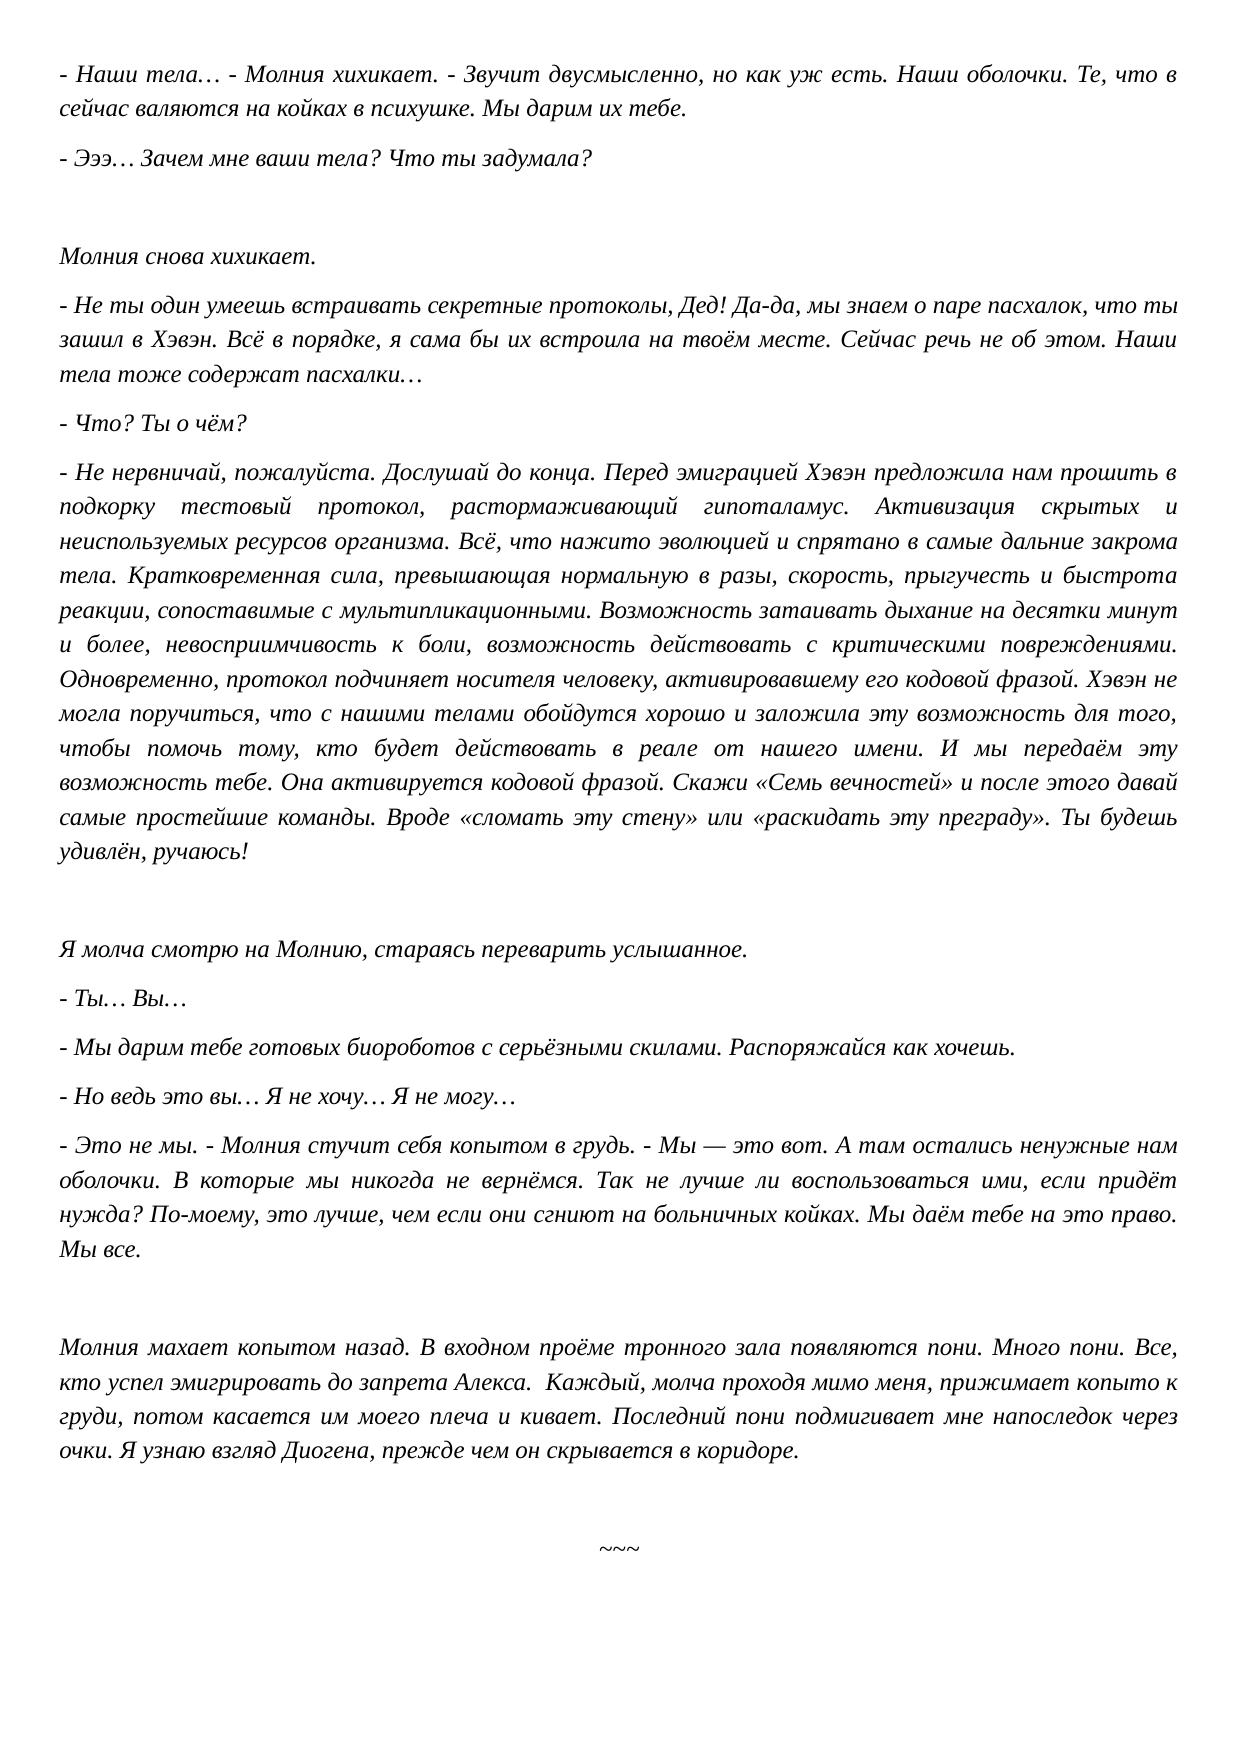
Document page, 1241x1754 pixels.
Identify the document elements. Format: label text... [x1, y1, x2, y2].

text - Наши тела… - Молния хихикает. - Звучит двусмысленно, но как уж есть. Наши оболочки. Те, что в сейчас валяются на койках в психушке. Мы дарим их тебе. [59, 59, 1181, 122]
text ~~~ [59, 1534, 1181, 1562]
text - Ты… Вы… [59, 983, 1181, 1012]
text - Не нервничай, пожалуйста. Дослушай до конца. Перед эмиграцией Хэвэн предложила нам прошить в подкорку тестовый протокол, растормаживающий гипоталамус. Активизация скрытых и неиспользуемых ресурсов организма. Всё, что нажито эволюцией и спрятано в самые дальние закрома тела. Кратковременная сила, превышающая нормальную в разы, скорость, прыгучесть и быстрота реакции, сопоставимые с мультипликационными. Возможность затаивать дыхание на десятки минут и более, невосприимчивость к боли, возможность действовать с критическими повреждениями. Одновременно, протокол подчиняет носителя человеку, активировавшему его кодовой фразой. Хэвэн не могла поручиться, что с нашими телами обойдутся хорошо и заложила эту возможность для того, чтобы помочь тому, кто будет действовать в реале от нашего имени. И мы передаём эту возможность тебе. Она активируется кодовой фразой. Скажи «Семь вечностей» и после этого давай самые простейшие команды. Вроде «сломать эту стену» или «раскидать эту преграду». Ты будешь удивлён, ручаюсь! [59, 457, 1181, 865]
text - Мы дарим тебе готовых биороботов с серьёзными скилами. Распоряжайся как хочешь. [59, 1032, 1181, 1061]
text - Но ведь это вы… Я не хочу… Я не могу… [59, 1081, 1181, 1110]
text - Что? Ты о чём? [59, 408, 1181, 437]
text - Эээ… Зачем мне ваши тела? Что ты задумала? [59, 143, 1181, 171]
text Молния махает копытом назад. В входном проёме тронного зала появляются пони. Много пони. Все, кто успел эмигрировать до запрета Алекса. Каждый, молча проходя мимо меня, прижимает копыто к груди, потом касается им моего плеча и кивает. Последний пони подмигивает мне напоследок через очки. Я узнаю взгляд Диогена, прежде чем он скрывается в коридоре. [59, 1332, 1181, 1464]
text Молния снова хихикает. [59, 241, 1181, 269]
text - Это не мы. - Молния стучит себя копытом в грудь. - Мы — это вот. А там остались ненужные нам оболочки. В которые мы никогда не вернёмся. Так не лучше ли воспользоваться ими, если придёт нужда? По-моему, это лучше, чем если они сгниют на больничных койках. Мы даём тебе на это право. Мы все. [59, 1131, 1181, 1263]
text Я молча смотрю на Молнию, стараясь переварить услышанное. [59, 934, 1181, 963]
text - Не ты один умеешь встраивать секретные протоколы, Дед! Да-да, мы знаем о паре пасхалок, что ты зашил в Хэвэн. Всё в порядке, я сама бы их встроила на твоём месте. Сейчас речь не об этом. Наши тела тоже содержат пасхалки… [59, 290, 1181, 387]
